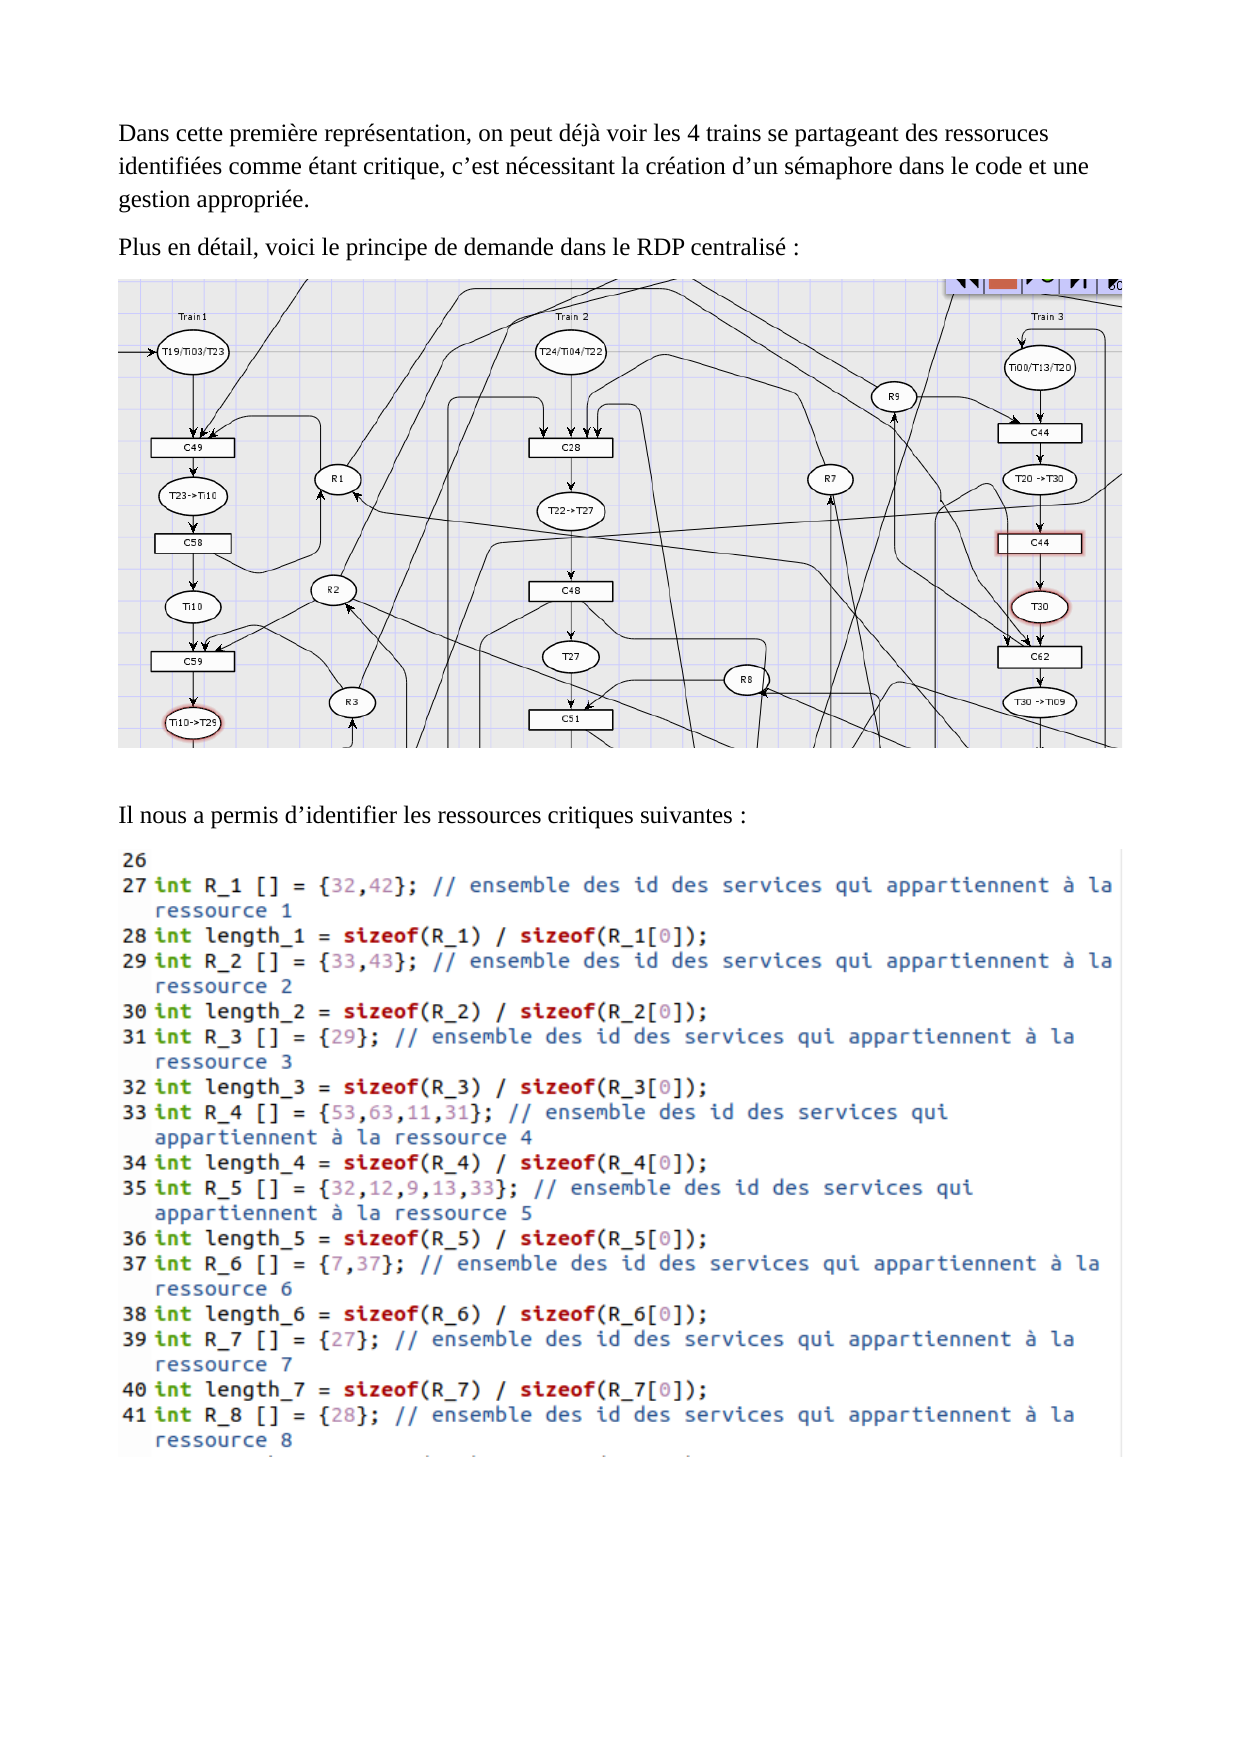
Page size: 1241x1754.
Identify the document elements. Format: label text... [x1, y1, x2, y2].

picture [118, 279, 1123, 748]
text Il nous a permis d’identifier les ressources critiques suivantes : [118, 800, 1122, 828]
text Dans cette première représentation, on peut déjà voir les 4 trains se partageant des ressoruces identifiées comme étant critique, c’est nécessitant la création d’un sémaphore dans le code et une gestion appropriée. [118, 118, 1122, 213]
text Plus en détail, voici le principe de demande dans le RDP centralisé : [118, 232, 1122, 261]
picture [118, 849, 1123, 1457]
